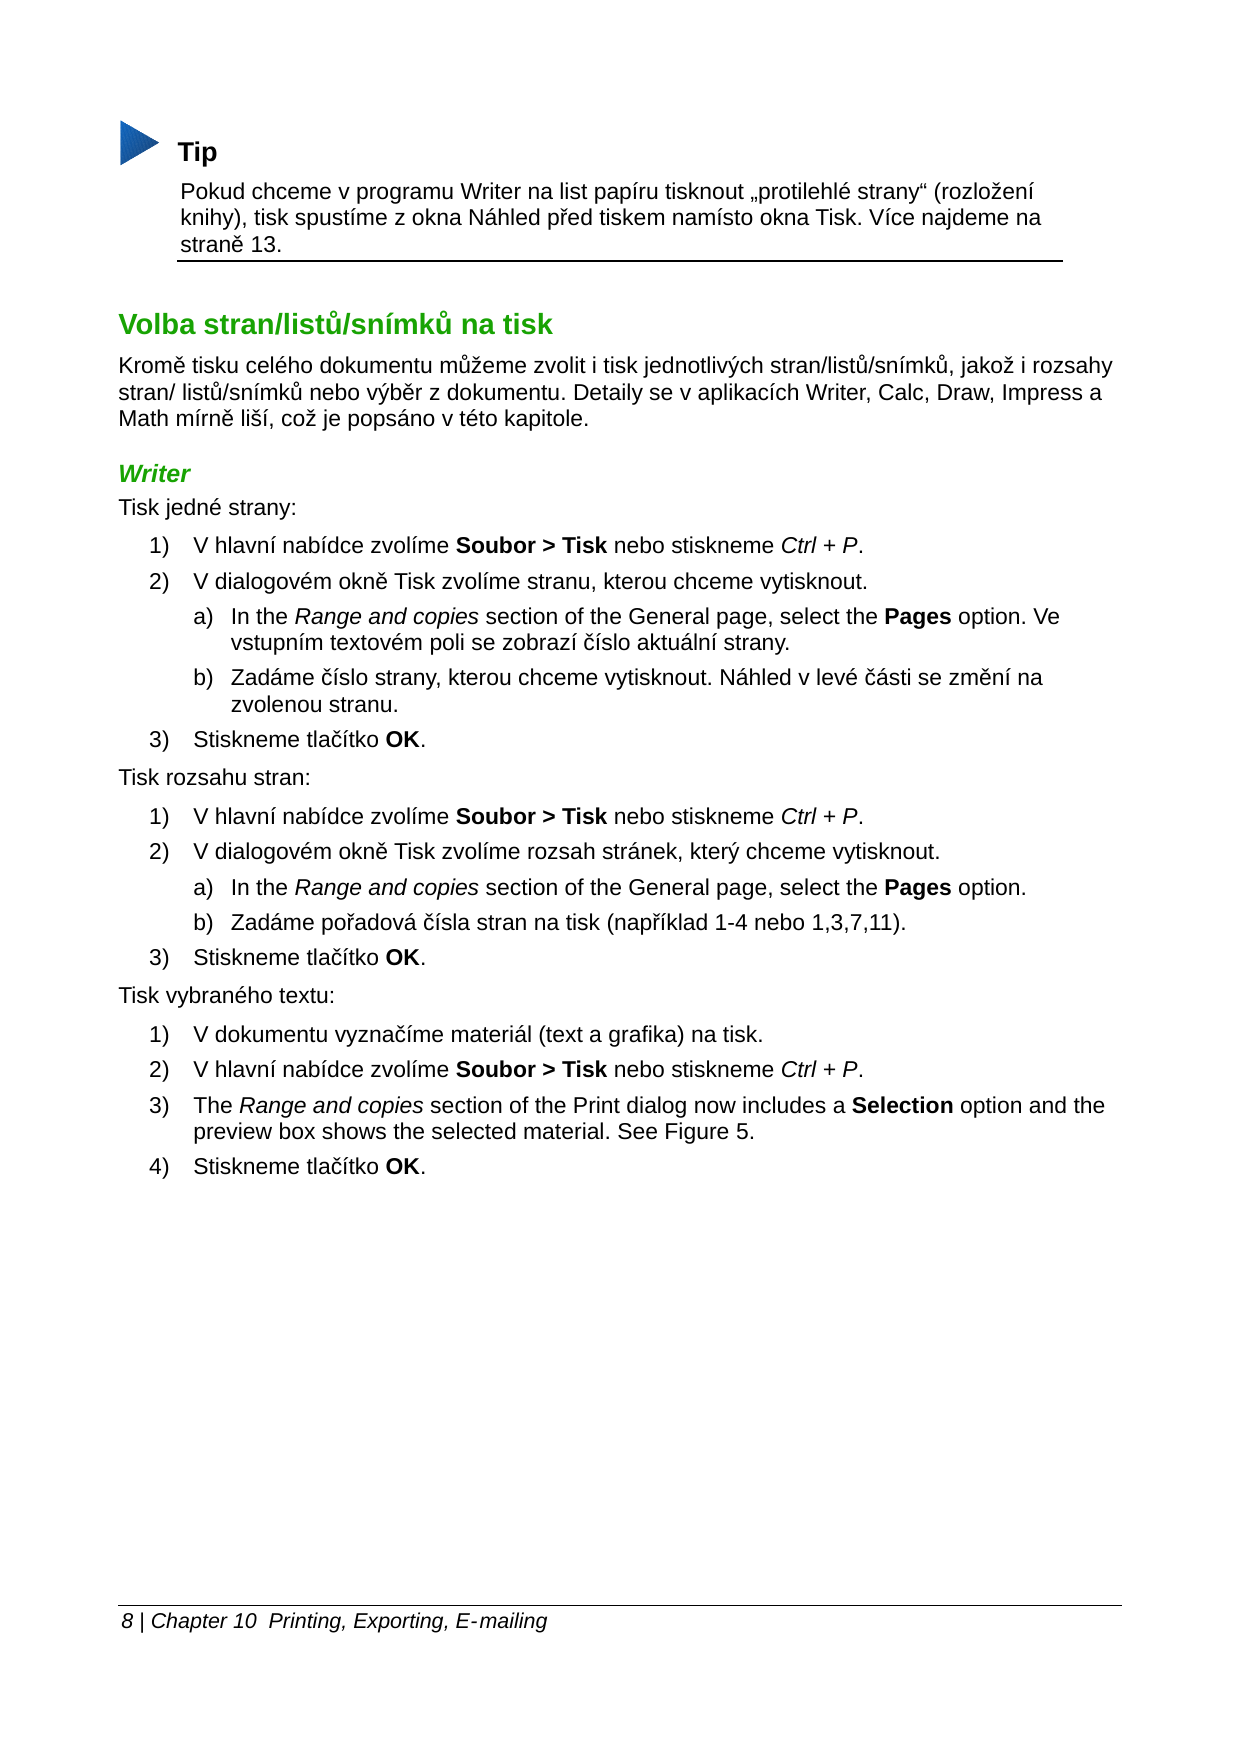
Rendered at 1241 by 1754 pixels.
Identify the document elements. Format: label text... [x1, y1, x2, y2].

list Stiskneme tlačítko OK. [169, 726, 1122, 752]
list In the Range and copies section of the General page, select the Pages option. [193, 873, 1122, 900]
list V hlavní nabídce zvolíme Soubor > Tisk nebo stiskneme Ctrl + P. [169, 1056, 1122, 1083]
list In the Range and copies section of the General page, select the Pages option. Ve vstupním textovém poli se zobrazí číslo aktuální strany. [193, 603, 1122, 656]
list The Range and copies section of the Print dialog now includes a Selection option and the preview box shows the selected material. See Figure 5. [169, 1092, 1122, 1144]
list Stiskneme tlačítko OK. [169, 1153, 1122, 1179]
list Tisk jedné strany: [118, 493, 1122, 520]
list Zadáme číslo strany, kterou chceme vytisknout. Náhled v levé části se změní na zvolenou stranu. [193, 664, 1122, 717]
list Tisk vybraného textu: [118, 982, 1122, 1009]
text Kromě tisku celého dokumentu můžeme zvolit i tisk jednotlivých stran/listů/snímků, jakož i rozsahy stran/ listů/snímků nebo výběr z dokumentu. Detaily se v aplikacích Writer, Calc, Draw, Impress a Math mírně liší, což je popsáno v této kapitole. [118, 352, 1122, 431]
list V hlavní nabídce zvolíme Soubor > Tisk nebo stiskneme Ctrl + P. [169, 532, 1122, 559]
subtitle Writer [118, 459, 1122, 487]
subtitle Volba stran/listů/snímků na tisk [118, 307, 1122, 340]
text Pokud chceme v programu Writer na list papíru tisknout „protilehlé strany“ (rozložení knihy), tisk spustíme z okna Náhled před tiskem namísto okna Tisk. Více najdeme na straně 12. [177, 175, 1063, 260]
list V dialogovém okně Tisk zvolíme rozsah stránek, který chceme vytisknout. [169, 838, 1122, 865]
list V hlavní nabídce zvolíme Soubor > Tisk nebo stiskneme Ctrl + P. [169, 803, 1122, 829]
list Zadáme pořadová čísla stran na tisk (například 1-4 nebo 1,3,7,11). [193, 909, 1122, 935]
subtitle Tip [118, 118, 1122, 167]
list Stiskneme tlačítko OK. [169, 944, 1122, 970]
list V dokumentu vyznačíme materiál (text a grafika) na tisk. [169, 1021, 1122, 1047]
list Tisk rozsahu stran: [118, 764, 1122, 791]
list V dialogovém okně Tisk zvolíme stranu, kterou chceme vytisknout. [169, 568, 1122, 594]
